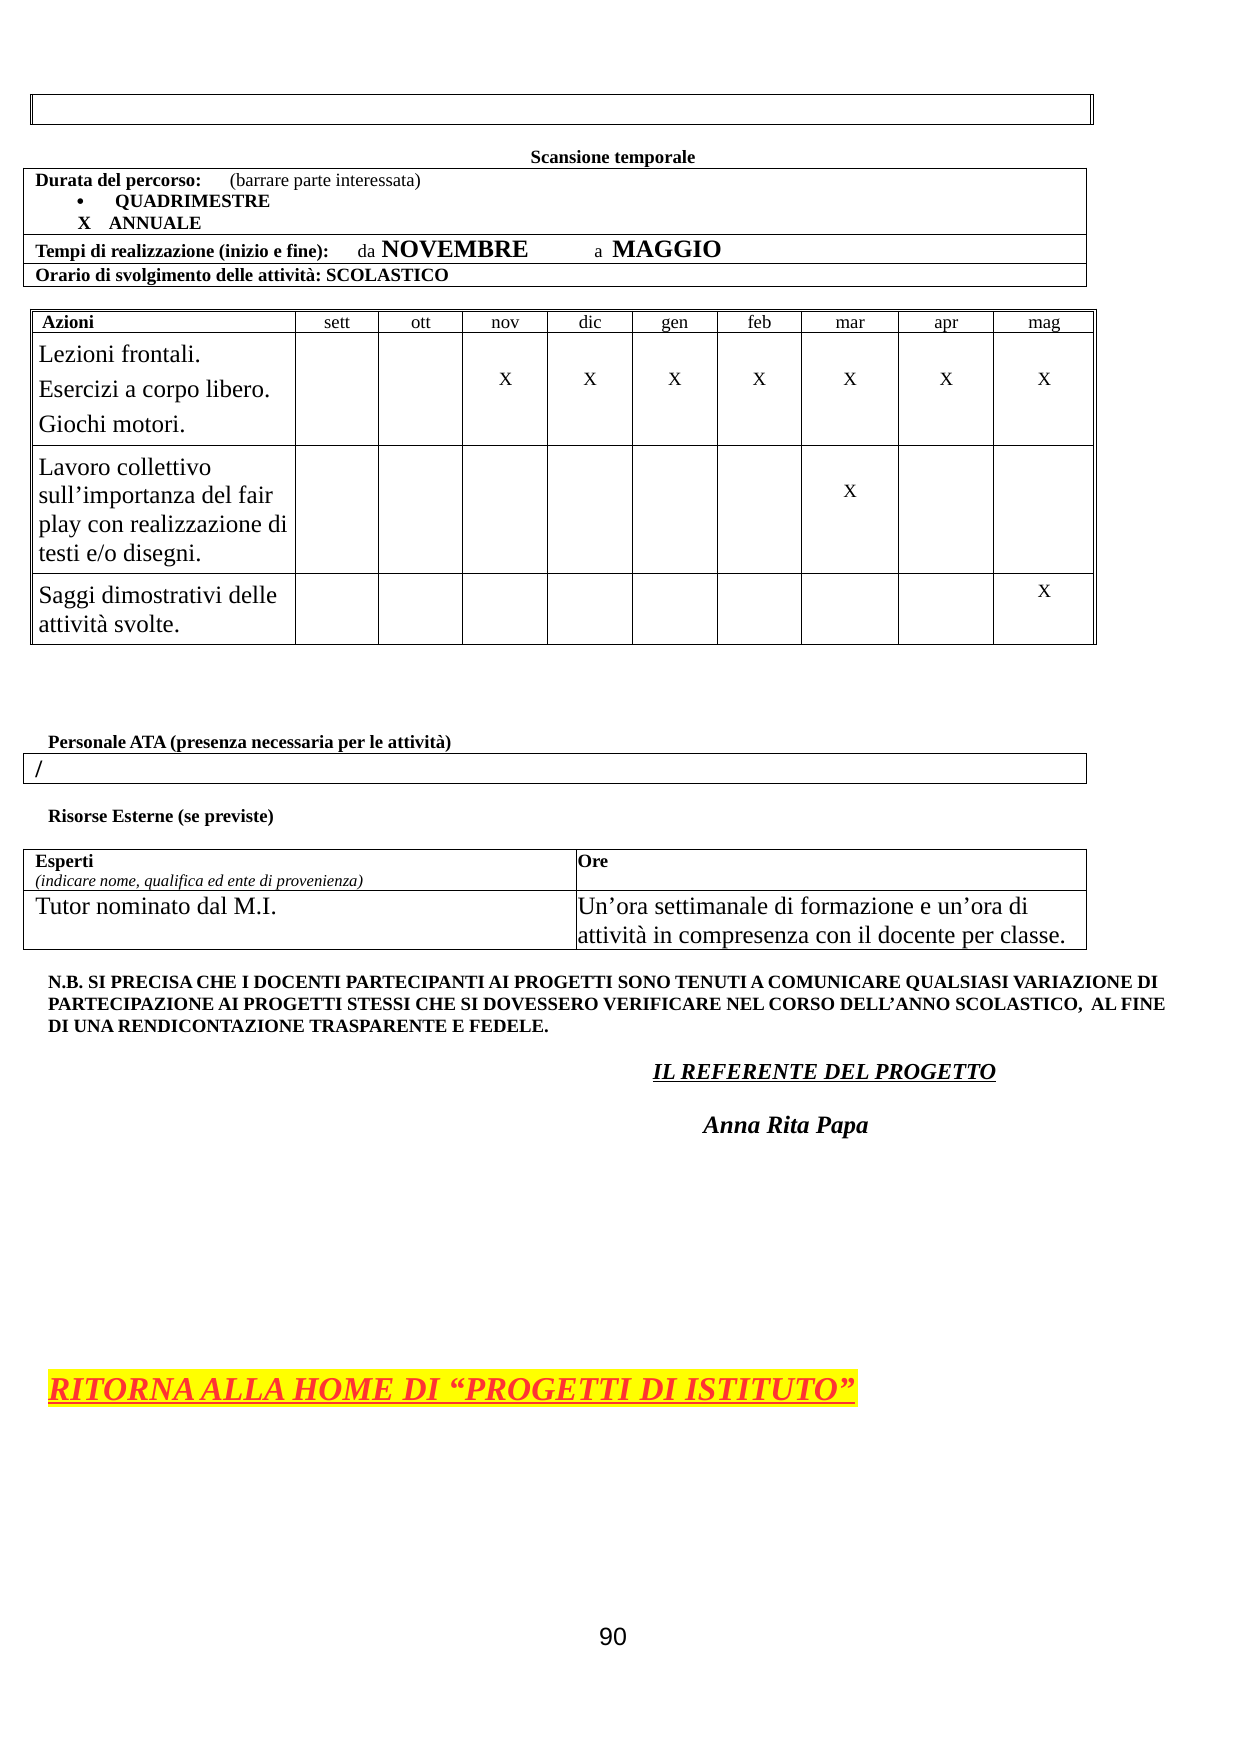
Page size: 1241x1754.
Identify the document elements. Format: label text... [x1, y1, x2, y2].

table_header / [24, 754, 1086, 783]
table_cell [548, 446, 632, 573]
table_cell [296, 446, 378, 573]
table_cell [548, 574, 632, 644]
table_cell [463, 574, 547, 644]
table_cell Lavoro collettivo sull’importanza del fair play con realizzazione di testi e/o disegni. [33, 446, 295, 573]
text Risorse Esterne (se previste) [48, 805, 1178, 827]
table_cell [379, 446, 462, 573]
table_cell Tutor nominato dal M.I. [24, 891, 576, 949]
table_header Durata del percorso: (barrare parte interessata) QUADRIMESTRE X ANNUALE [24, 169, 1086, 233]
table_cell [463, 446, 547, 573]
table_cell [633, 574, 717, 644]
table_header nov [463, 312, 547, 332]
table_cell [718, 446, 801, 573]
table_header feb [718, 312, 801, 332]
table_cell X [994, 574, 1093, 644]
table_header Azioni [33, 312, 295, 332]
table_cell [379, 333, 462, 444]
text Personale ATA (presenza necessaria per le attività) [48, 731, 1178, 753]
table_cell [994, 446, 1093, 573]
table_cell [718, 574, 801, 644]
table_header gen [633, 312, 717, 332]
table_cell X [802, 446, 898, 573]
text Scansione temporale [48, 146, 1178, 168]
table_header sett [296, 312, 378, 332]
table_header dic [548, 312, 632, 332]
table_cell X [633, 333, 717, 444]
table_cell X [899, 333, 993, 444]
text N.B. SI PRECISA CHE I DOCENTI PARTECIPANTI AI PROGETTI SONO TENUTI A COMUNICARE QUALSIASI VARIAZIONE DI PARTECIPAZIONE AI PROGETTI STESSI CHE SI DOVESSERO VERIFICARE NEL CORSO DELL’ANNO SCOLASTICO, AL FINE DI UNA RENDICONTAZIONE TRASPARENTE E FEDELE. [48, 971, 1178, 1036]
table_header mar [802, 312, 898, 332]
table_cell Saggi dimostrativi delle attività svolte. [33, 574, 295, 644]
table_cell Orario di svolgimento delle attività: SCOLASTICO [24, 264, 1086, 286]
table_cell X [802, 333, 898, 444]
table_cell [296, 574, 378, 644]
table_cell X [548, 333, 632, 444]
table_header Esperti (indicare nome, qualifica ed ente di provenienza) [24, 850, 576, 890]
table_cell [899, 446, 993, 573]
table_cell Un’ora settimanale di formazione e un’ora di attività in compresenza con il docente per classe. [577, 891, 1086, 949]
table_header Ore [577, 850, 1086, 890]
table_cell [379, 574, 462, 644]
text Anna Rita Papa [48, 1110, 1178, 1139]
table_cell [802, 574, 898, 644]
table_cell Lezioni frontali. Esercizi a corpo libero. Giochi motori. [33, 333, 295, 444]
table_cell X [718, 333, 801, 444]
text RITORNA ALLA HOME DI “PROGETTI DI ISTITUTO” [48, 1369, 1178, 1407]
table_cell [899, 574, 993, 644]
text IL REFERENTE DEL PROGETTO [48, 1058, 1178, 1084]
table_header ott [379, 312, 462, 332]
table_cell [296, 333, 378, 444]
table_cell X [994, 333, 1093, 444]
table_header apr [899, 312, 993, 332]
table_cell [33, 95, 1090, 123]
table_header mag [994, 312, 1093, 332]
table_cell [633, 446, 717, 573]
table_cell X [463, 333, 547, 444]
table_cell Tempi di realizzazione (inizio e fine): da NOVEMBRE a MAGGIO [24, 235, 1086, 263]
